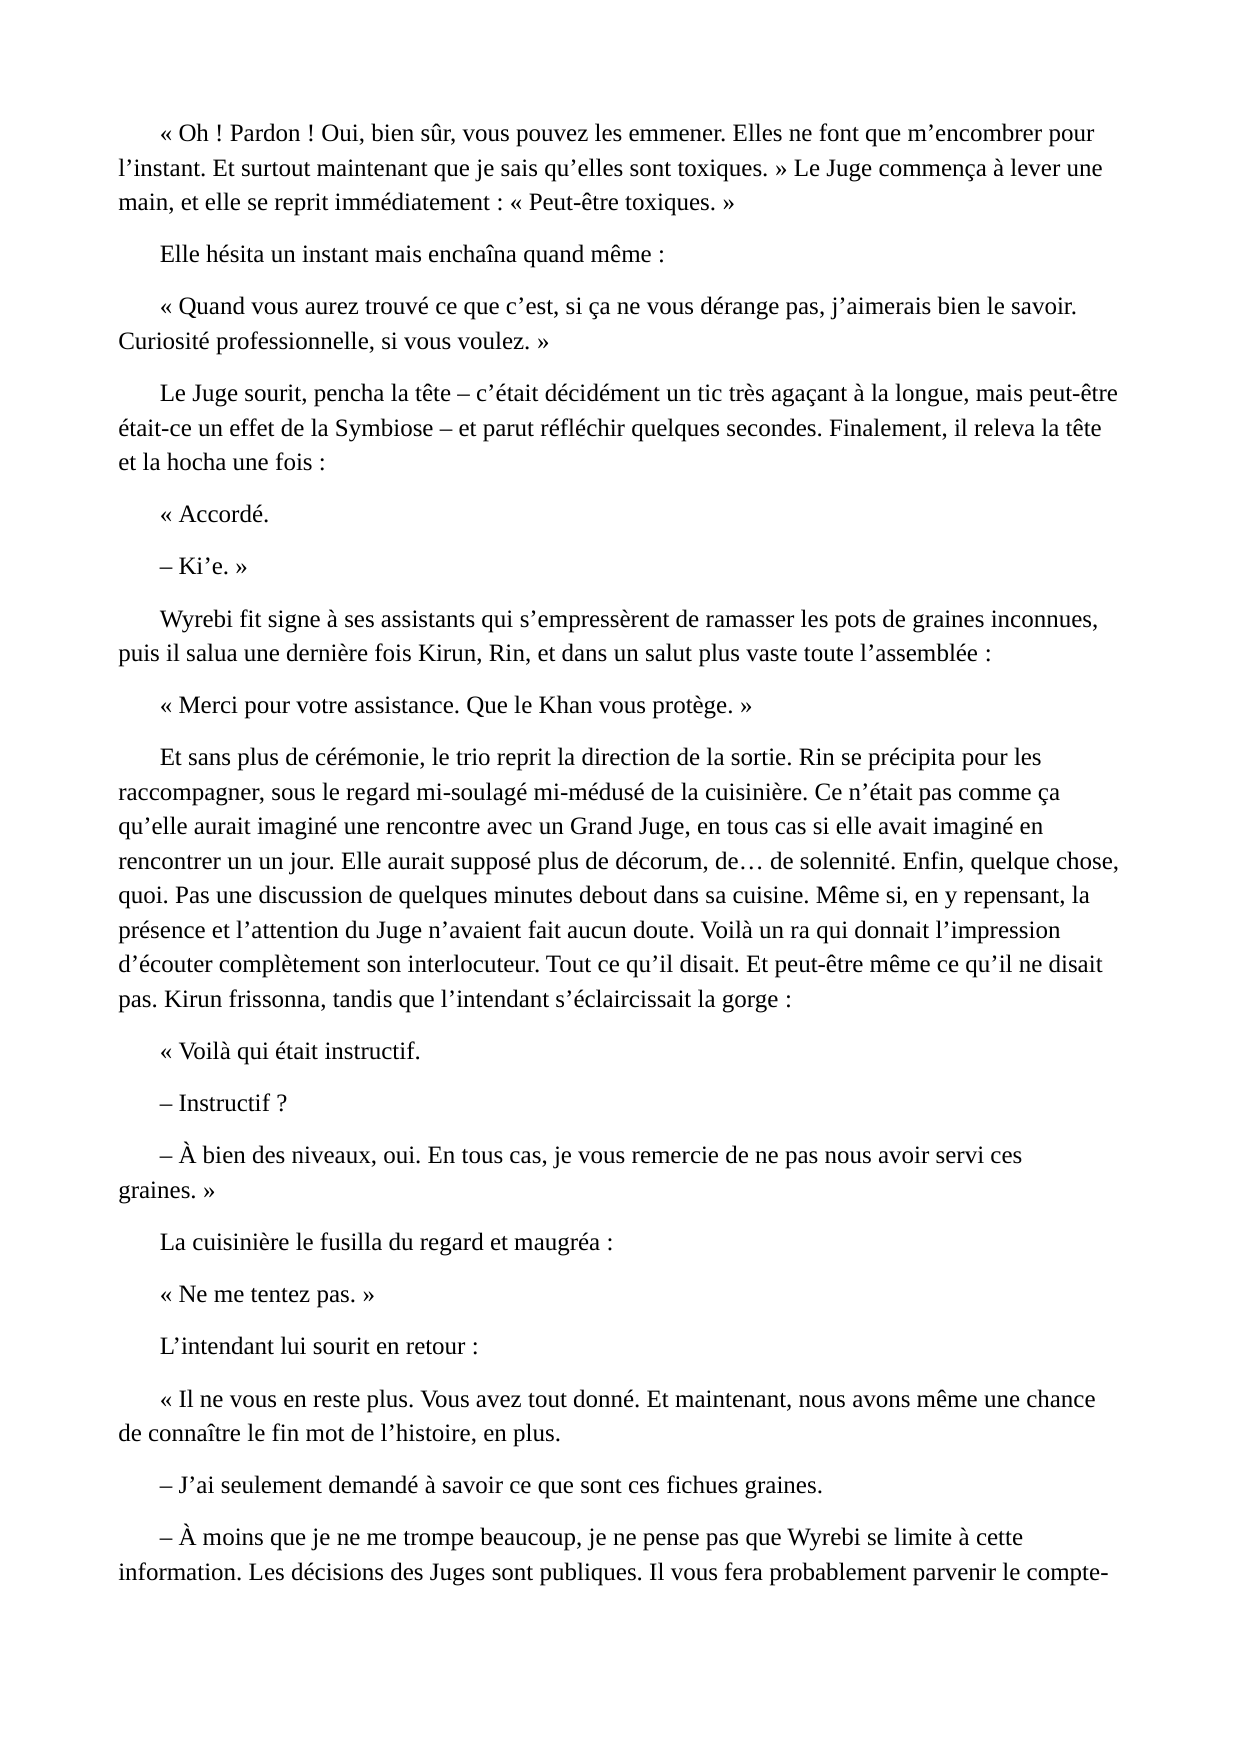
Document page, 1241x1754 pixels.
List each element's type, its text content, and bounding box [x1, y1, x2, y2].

text – J’ai seulement demandé à savoir ce que sont ces fichues graines. [118, 1470, 1122, 1499]
text Et sans plus de cérémonie, le trio reprit la direction de la sortie. Rin se précipita pour les raccompagner, sous le regard mi-soulagé mi-médusé de la cuisinière. Ce n’était pas comme ça qu’elle aurait imaginé une rencontre avec un Grand Juge, en tous cas si elle avait imaginé en rencontrer un un jour. Elle aurait supposé plus de décorum, de… de solennité. Enfin, quelque chose, quoi. Pas une discussion de quelques minutes debout dans sa cuisine. Même si, en y repensant, la présence et l’attention du Juge n’avaient fait aucun doute. Voilà un ra qui donnait l’impression d’écouter complètement son interlocuteur. Tout ce qu’il disait. Et peut-être même ce qu’il ne disait pas. Kirun frissonna, tandis que l’intendant s’éclaircissait la gorge : [118, 742, 1122, 1013]
text « Il ne vous en reste plus. Vous avez tout donné. Et maintenant, nous avons même une chance de connaître le fin mot de l’histoire, en plus. [118, 1384, 1122, 1447]
text « Oh ! Pardon ! Oui, bien sûr, vous pouvez les emmener. Elles ne font que m’encombrer pour l’instant. Et surtout maintenant que je sais qu’elles sont toxiques. » Le Juge commença à lever une main, et elle se reprit immédiatement : « Peut-être toxiques. » [118, 118, 1122, 216]
text « Quand vous aurez trouvé ce que c’est, si ça ne vous dérange pas, j’aimerais bien le savoir. Curiosité professionnelle, si vous voulez. » [118, 291, 1122, 355]
text La cuisinière le fusilla du regard et maugréa : [118, 1227, 1122, 1256]
text – Ki’e. » [118, 551, 1122, 580]
text « Merci pour votre assistance. Que le Khan vous protège. » [118, 690, 1122, 719]
text « Accordé. [118, 499, 1122, 528]
text Le Juge sourit, pencha la tête – c’était décidément un tic très agaçant à la longue, mais peut-être était-ce un effet de la Symbiose – et parut réfléchir quelques secondes. Finalement, il releva la tête et la hocha une fois : [118, 378, 1122, 476]
text – À moins que je ne me trompe beaucoup, je ne pense pas que Wyrebi se limite à cette information. Les décisions des Juges sont publiques. Il vous fera probablement parvenir le compte- [118, 1522, 1122, 1586]
text L’intendant lui sourit en retour : [118, 1331, 1122, 1360]
text – À bien des niveaux, oui. En tous cas, je vous remercie de ne pas nous avoir servi ces graines. » [118, 1140, 1122, 1204]
text – Instructif ? [118, 1088, 1122, 1117]
text Elle hésita un instant mais enchaîna quand même : [118, 239, 1122, 268]
text « Voilà qui était instructif. [118, 1036, 1122, 1065]
text « Ne me tentez pas. » [118, 1279, 1122, 1308]
text Wyrebi fit signe à ses assistants qui s’empressèrent de ramasser les pots de graines inconnues, puis il salua une dernière fois Kirun, Rin, et dans un salut plus vaste toute l’assemblée : [118, 604, 1122, 667]
